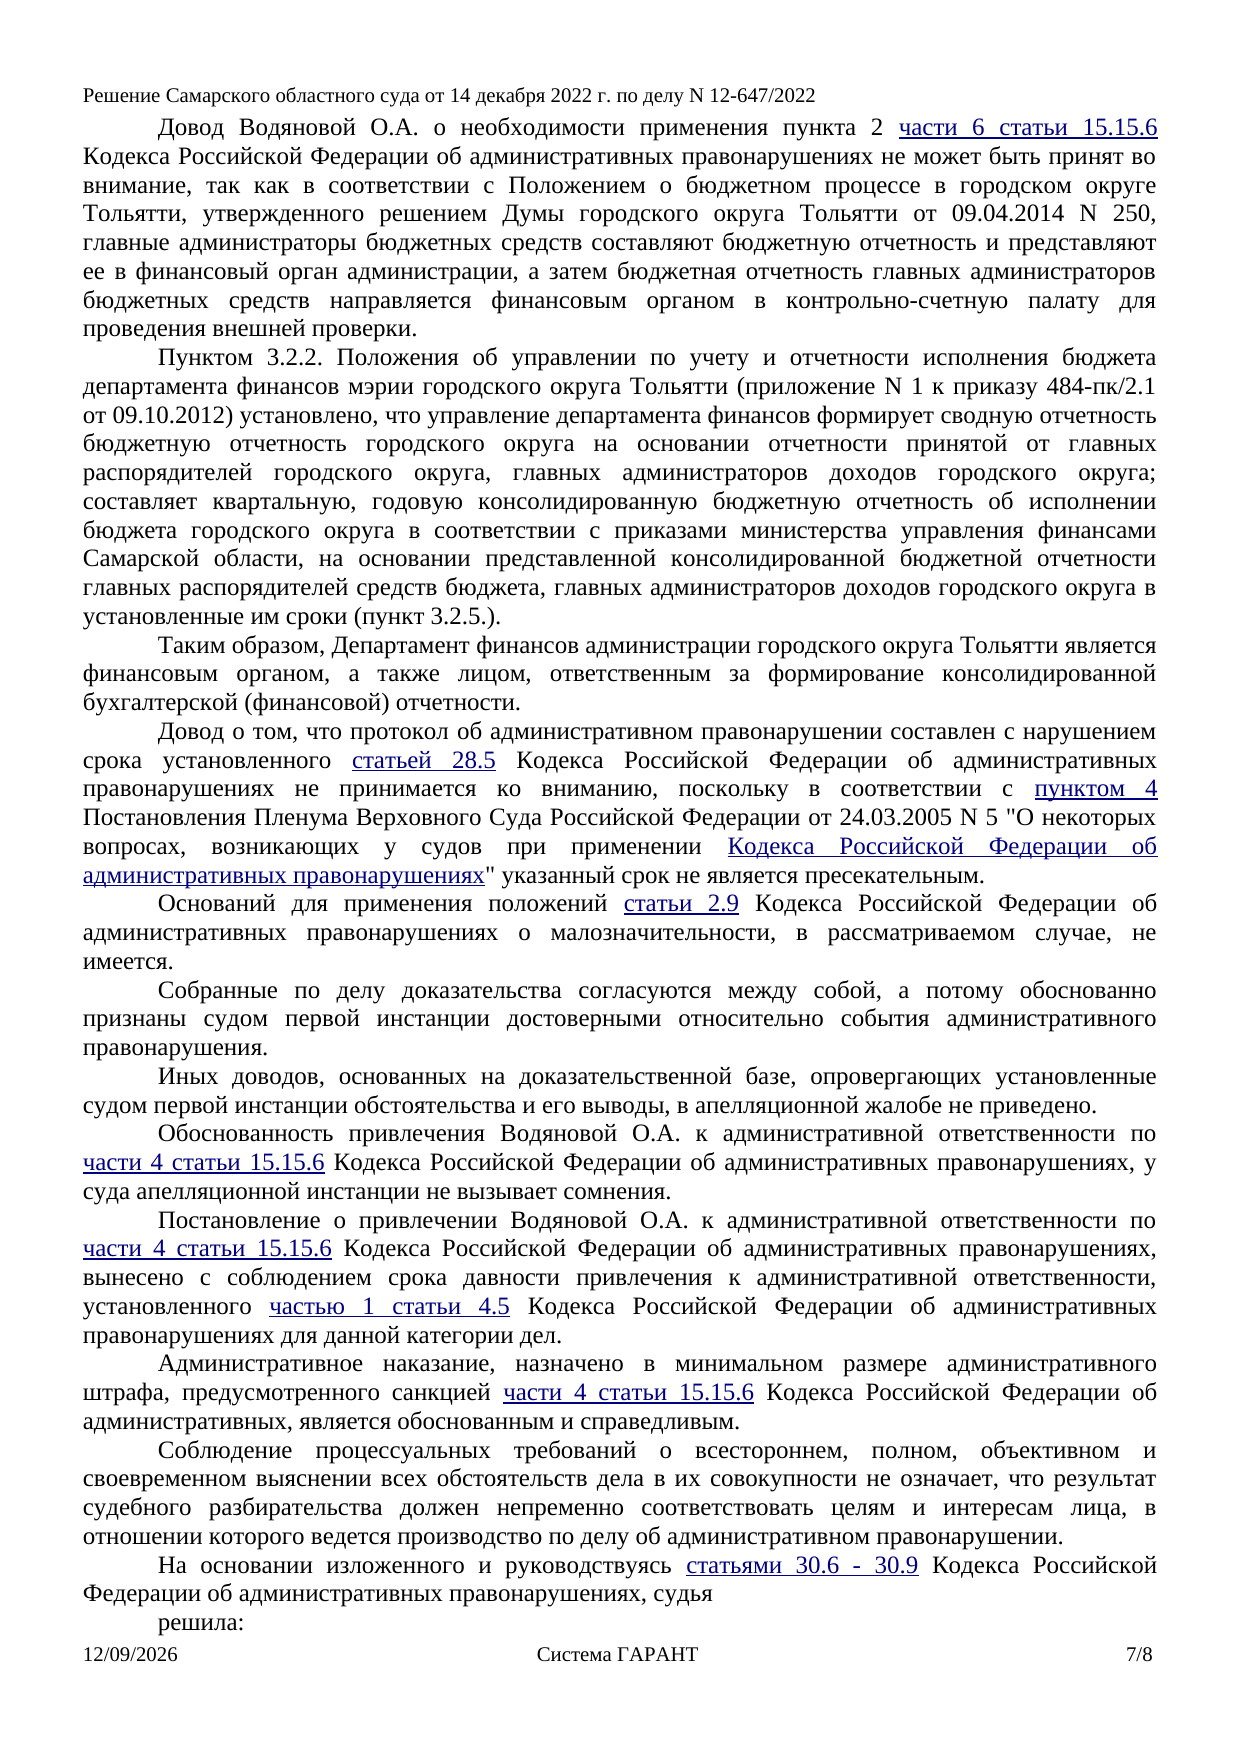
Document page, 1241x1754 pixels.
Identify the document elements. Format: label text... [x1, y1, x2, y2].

text Административное наказание, назначено в минимальном размере административного штрафа, предусмотренного санкцией части 4 статьи 15.15.6 Кодекса Российской Федерации об административных, является обоснованным и справедливым. [83, 1348, 1157, 1435]
text Обоснованность привлечения Водяновой О.А. к административной ответственности по части 4 статьи 15.15.6 Кодекса Российской Федерации об административных правонарушениях, у суда апелляционной инстанции не вызывает сомнения. [83, 1118, 1157, 1205]
text Иных доводов, основанных на доказательственной базе, опровергающих установленные судом первой инстанции обстоятельства и его выводы, в апелляционной жалобе не приведено. [83, 1061, 1157, 1118]
text решила: [83, 1607, 1157, 1636]
text Таким образом, Департамент финансов администрации городского округа Тольятти является финансовым органом, а также лицом, ответственным за формирование консолидированной бухгалтерской (финансовой) отчетности. [83, 630, 1157, 716]
text Постановление о привлечении Водяновой О.А. к административной ответственности по части 4 статьи 15.15.6 Кодекса Российской Федерации об административных правонарушениях, вынесено с соблюдением срока давности привлечения к административной ответственности, установленного частью 1 статьи 4.5 Кодекса Российской Федерации об административных правонарушениях для данной категории дел. [83, 1205, 1157, 1348]
text На основании изложенного и руководствуясь статьями 30.6 - 30.9 Кодекса Российской Федерации об административных правонарушениях, судья [83, 1550, 1157, 1607]
text Довод о том, что протокол об административном правонарушении составлен с нарушением срока установленного статьей 28.5 Кодекса Российской Федерации об административных правонарушениях не принимается ко вниманию, поскольку в соответствии с пунктом 4 Постановления Пленума Верховного Суда Российской Федерации от 24.03.2005 N 5 "О некоторых вопросах, возникающих у судов при применении Кодекса Российской Федерации об административных правонарушениях" указанный срок не является пресекательным. [83, 716, 1157, 888]
text Соблюдение процессуальных требований о всестороннем, полном, объективном и своевременном выяснении всех обстоятельств дела в их совокупности не означает, что результат судебного разбирательства должен непременно соответствовать целям и интересам лица, в отношении которого ведется производство по делу об административном правонарушении. [83, 1435, 1157, 1550]
text Собранные по делу доказательства согласуются между собой, а потому обоснованно признаны судом первой инстанции достоверными относительно события административного правонарушения. [83, 975, 1157, 1061]
text Довод Водяновой О.А. о необходимости применения пункта 2 части 6 статьи 15.15.6 Кодекса Российской Федерации об административных правонарушениях не может быть принят во внимание, так как в соответствии с Положением о бюджетном процессе в городском округе Тольятти, утвержденного решением Думы городского округа Тольятти от 09.04.2014 N 250, главные администраторы бюджетных средств составляют бюджетную отчетность и представляют ее в финансовый орган администрации, а затем бюджетная отчетность главных администраторов бюджетных средств направляется финансовым органом в контрольно-счетную палату для проведения внешней проверки. [83, 112, 1157, 342]
text Пунктом 3.2.2. Положения об управлении по учету и отчетности исполнения бюджета департамента финансов мэрии городского округа Тольятти (приложение N 1 к приказу 484-пк/2.1 от 09.10.2012) установлено, что управление департамента финансов формирует сводную отчетность бюджетную отчетность городского округа на основании отчетности принятой от главных распорядителей городского округа, главных администраторов доходов городского округа; составляет квартальную, годовую консолидированную бюджетную отчетность об исполнении бюджета городского округа в соответствии с приказами министерства управления финансами Самарской области, на основании представленной консолидированной бюджетной отчетности главных распорядителей средств бюджета, главных администраторов доходов городского округа в установленные им сроки (пункт 3.2.5.). [83, 342, 1157, 630]
text Оснований для применения положений статьи 2.9 Кодекса Российской Федерации об административных правонарушениях о малозначительности, в рассматриваемом случае, не имеется. [83, 888, 1157, 975]
